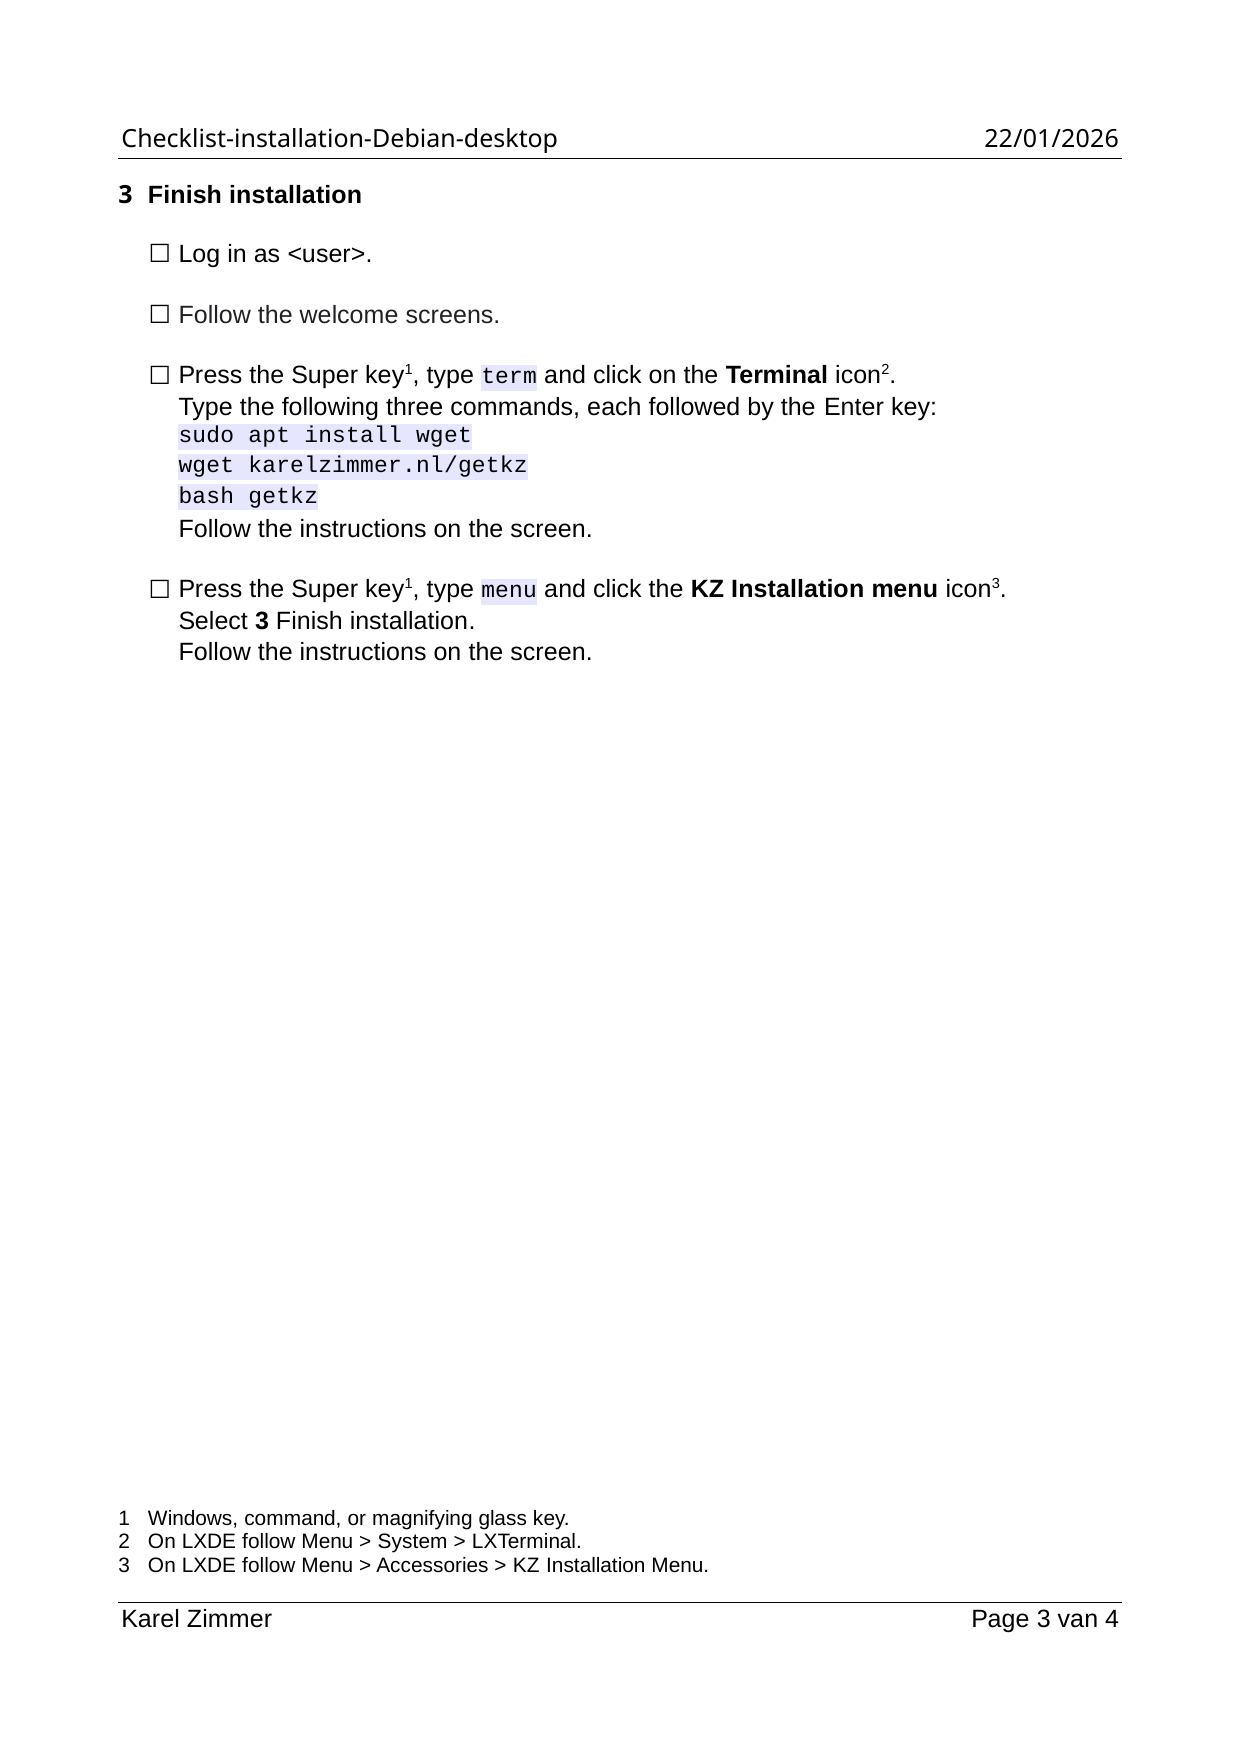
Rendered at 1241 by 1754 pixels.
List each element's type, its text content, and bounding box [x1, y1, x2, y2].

table_cell [118, 636, 142, 667]
table_header Log in as <user>. [177, 239, 1122, 269]
table_header ☐ [142, 239, 177, 269]
table_cell [118, 606, 142, 636]
table_cell [142, 269, 177, 300]
table_cell Press the Super key, type term and click on the Terminal icon. [177, 360, 1122, 392]
table_cell [118, 514, 142, 544]
table_cell [118, 483, 142, 513]
table_cell [142, 636, 177, 667]
table_cell [118, 300, 142, 330]
table_cell [142, 453, 177, 483]
table_cell [177, 269, 1122, 300]
table_header [118, 239, 142, 269]
table_cell [118, 453, 142, 483]
table_cell [142, 514, 177, 544]
table_cell [142, 392, 177, 422]
table_cell [118, 392, 142, 422]
table_cell [142, 423, 177, 453]
table_cell [177, 544, 1122, 574]
table_cell ☐ [142, 360, 177, 392]
table_cell [118, 269, 142, 300]
table_cell [118, 360, 142, 392]
table_cell [142, 483, 177, 513]
table_cell Follow the instructions on the screen. [177, 514, 1122, 544]
table_cell Select 3 Finish installation. [177, 606, 1122, 636]
list Finish installation [118, 177, 1122, 211]
table_cell Press the Super key1, type menu and click the KZ Installation menu icon. [177, 574, 1122, 606]
table_cell Follow the instructions on the screen. [177, 636, 1122, 667]
table_cell [118, 330, 142, 360]
table_cell [142, 544, 177, 574]
table_cell bash getkz [177, 483, 1122, 513]
table_cell [118, 544, 142, 574]
table_cell [118, 423, 142, 453]
table_cell [142, 330, 177, 360]
table_cell ☐ [142, 574, 177, 606]
table_cell Follow the welcome screens. [177, 300, 1122, 330]
table_cell [118, 574, 142, 606]
table_cell wget karelzimmer.nl/getkz [177, 453, 1122, 483]
table_cell sudo apt install wget [177, 423, 1122, 453]
table_cell ☐ [142, 300, 177, 330]
table_cell [142, 606, 177, 636]
table_cell Type the following three commands, each followed by the Enter key: [177, 392, 1122, 422]
table_cell [177, 330, 1122, 360]
